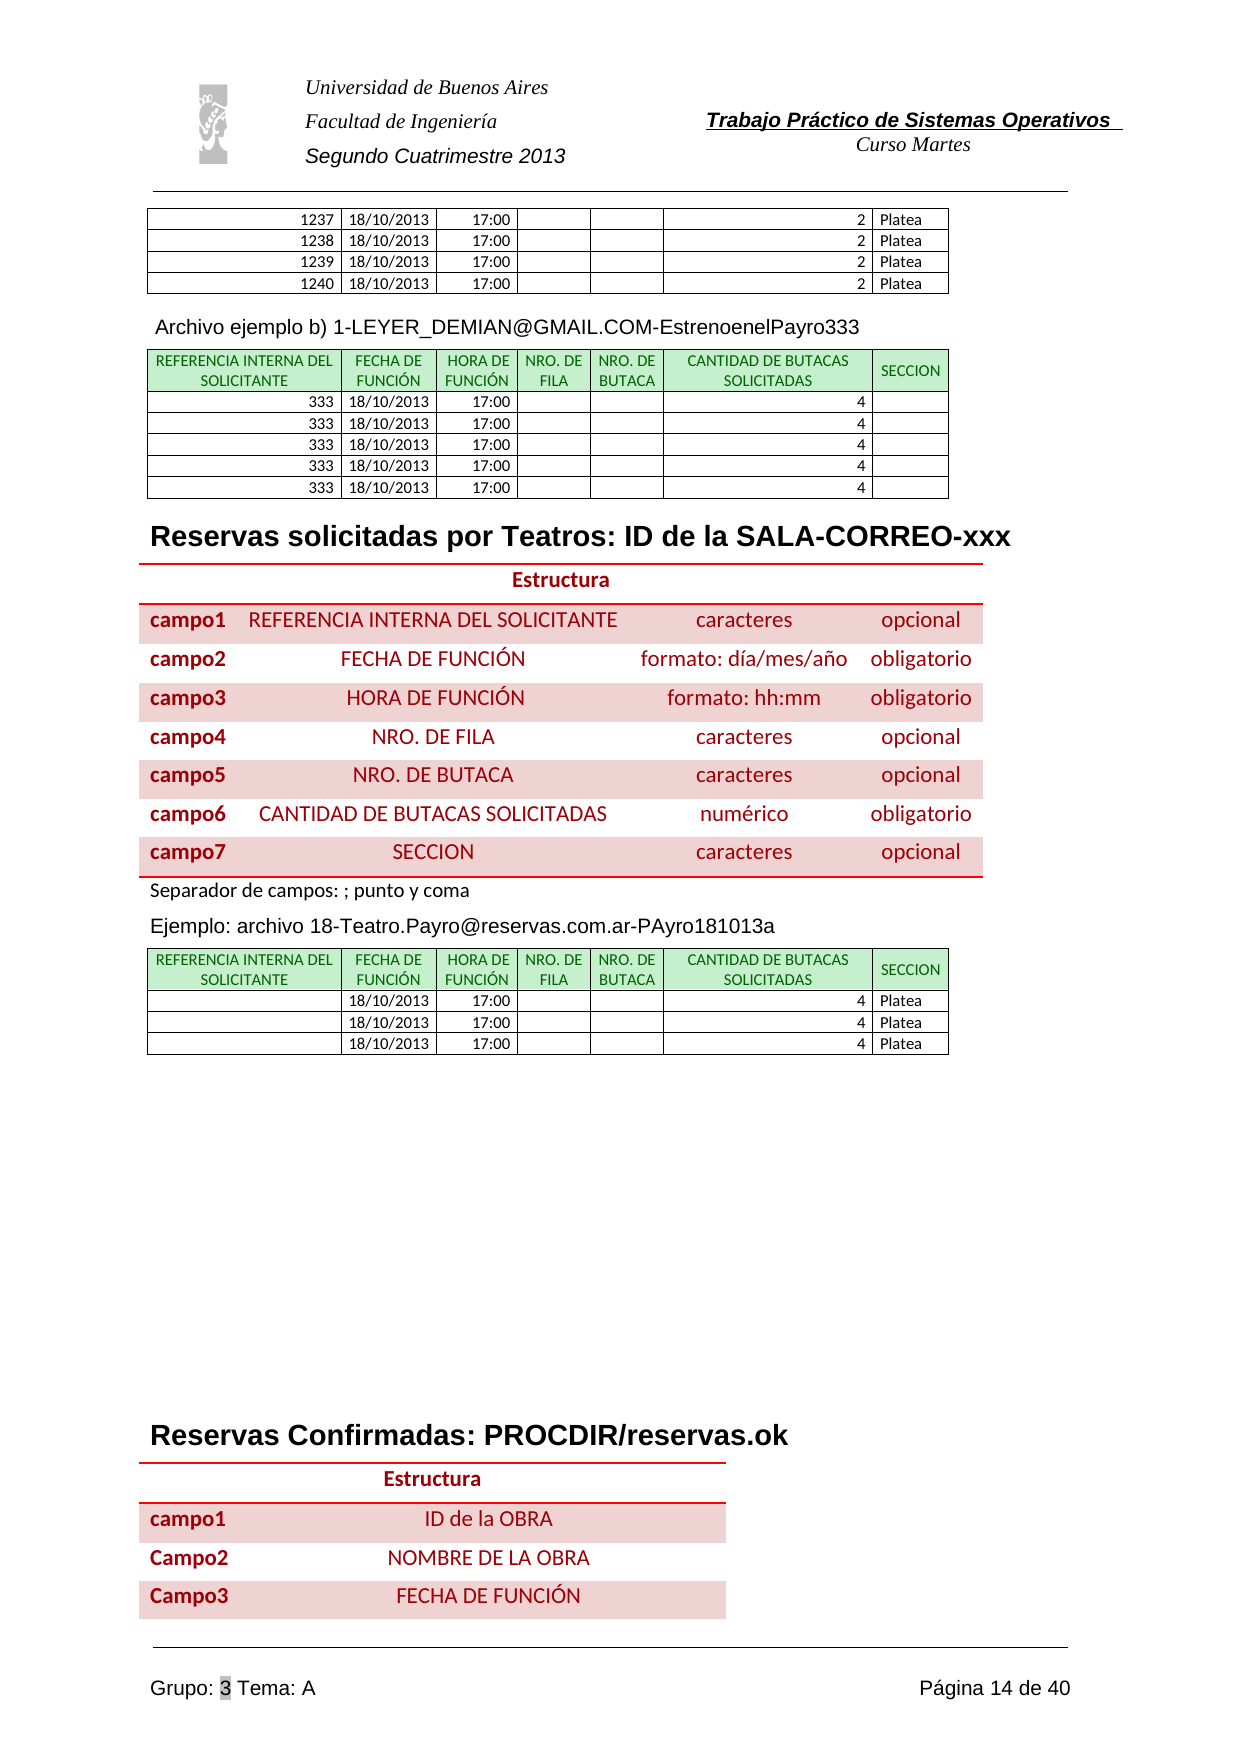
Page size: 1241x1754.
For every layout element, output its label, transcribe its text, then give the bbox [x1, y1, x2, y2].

table_header REFERENCIA INTERNA DEL SOLICITANTE [148, 949, 341, 989]
table_cell 18/10/2013 [342, 209, 436, 229]
table_cell Platea [873, 1012, 948, 1032]
table_cell [518, 230, 590, 251]
table_cell 18/10/2013 [342, 477, 436, 497]
table_cell 17:00 [437, 252, 517, 272]
table_cell NRO. DE FILA [237, 722, 629, 760]
table_cell [148, 499, 949, 519]
table_cell 18/10/2013 [342, 252, 436, 272]
table_cell Archivo ejemplo b) 1-LEYER_DEMIAN@GMAIL.COM-EstrenoenelPayro333 [148, 315, 949, 349]
table_cell 4 [664, 1033, 872, 1053]
table_cell 17:00 [437, 273, 517, 293]
table_cell [518, 273, 590, 293]
table_cell obligatorio [859, 683, 983, 722]
table_cell [591, 230, 663, 251]
table_cell NRO. DE BUTACA [237, 760, 629, 799]
table_cell [518, 434, 590, 455]
table_cell [591, 456, 663, 476]
table_cell campo3 [139, 683, 237, 722]
table_cell [148, 991, 341, 1011]
table_cell 1237 [148, 209, 341, 229]
table_cell FECHA DE FUNCIÓN [237, 644, 629, 683]
table_cell [873, 477, 948, 497]
table_cell [518, 413, 590, 433]
table_cell 1238 [148, 230, 341, 251]
table_cell Campo2 [139, 1543, 251, 1581]
table_cell 2 [664, 230, 872, 251]
table_cell 1240 [148, 273, 341, 293]
table_cell 18/10/2013 [342, 230, 436, 251]
table_cell 4 [664, 1012, 872, 1032]
table_cell [591, 1012, 663, 1032]
table_cell caracteres [629, 760, 859, 799]
table_cell [591, 392, 663, 412]
table_cell [873, 392, 948, 412]
table_cell 2 [664, 273, 872, 293]
table_cell 17:00 [437, 456, 517, 476]
table_cell NRO. DE BUTACA [591, 350, 663, 391]
table_cell 4 [664, 392, 872, 412]
table_cell [873, 456, 948, 476]
table_cell [518, 392, 590, 412]
table_cell [518, 477, 590, 497]
table_cell Platea [873, 230, 948, 251]
table_cell 18/10/2013 [342, 434, 436, 455]
table_cell [591, 991, 663, 1011]
table_cell 17:00 [437, 230, 517, 251]
table_cell ID de la OBRA [251, 1504, 726, 1543]
table_cell 18/10/2013 [342, 456, 436, 476]
table_cell obligatorio [859, 799, 983, 837]
table_cell campo5 [139, 760, 237, 799]
table_cell numérico [629, 799, 859, 837]
table_cell [591, 434, 663, 455]
table_header CANTIDAD DE BUTACAS SOLICITADAS [664, 949, 872, 989]
table_cell [148, 1033, 341, 1053]
table_header HORA DE FUNCIÓN [437, 949, 517, 989]
table_cell [873, 434, 948, 455]
table_cell campo7 [139, 837, 237, 876]
table_cell [518, 1012, 590, 1032]
table_cell CANTIDAD DE BUTACAS SOLICITADAS [664, 350, 872, 391]
table_cell 17:00 [437, 1033, 517, 1053]
table_cell 17:00 [437, 209, 517, 229]
table_cell 17:00 [437, 413, 517, 433]
text Reservas solicitadas por Teatros: ID de la SALA-CORREO-xxx [150, 519, 1090, 552]
table_cell 18/10/2013 [342, 1012, 436, 1032]
table_cell NOMBRE DE LA OBRA [251, 1543, 726, 1581]
table_cell 17:00 [437, 991, 517, 1011]
table_cell campo2 [139, 644, 237, 683]
table_cell [518, 456, 590, 476]
table_cell Platea [873, 209, 948, 229]
text Ejemplo: archivo 18-Teatro.Payro@reservas.com.ar-PAyro181013a [150, 913, 1090, 937]
table_cell opcional [859, 605, 983, 644]
table_cell Platea [873, 1033, 948, 1053]
table_cell campo4 [139, 722, 237, 760]
table_cell 17:00 [437, 392, 517, 412]
table_header FECHA DE FUNCIÓN [342, 949, 436, 989]
table_cell 18/10/2013 [342, 413, 436, 433]
table_cell 1239 [148, 252, 341, 272]
table_cell 17:00 [437, 477, 517, 497]
table_cell 18/10/2013 [342, 1033, 436, 1053]
table_cell HORA DE FUNCIÓN [437, 350, 517, 391]
table_cell REFERENCIA INTERNA DEL SOLICITANTE [237, 605, 629, 644]
table_cell 2 [664, 209, 872, 229]
table_header Estructura [139, 565, 983, 603]
table_cell campo6 [139, 799, 237, 837]
table_cell obligatorio [859, 644, 983, 683]
table_cell [148, 294, 949, 314]
table_cell [518, 991, 590, 1011]
table_cell 333 [148, 456, 341, 476]
table_cell opcional [859, 837, 983, 876]
table_cell 17:00 [437, 1012, 517, 1032]
table_cell caracteres [629, 722, 859, 760]
table_header SECCION [873, 949, 948, 989]
table_cell formato: día/mes/año [629, 644, 859, 683]
table_cell opcional [859, 760, 983, 799]
picture [198, 82, 231, 166]
table_cell Campo3 [139, 1581, 251, 1619]
table_cell NRO. DE FILA [518, 350, 590, 391]
table_cell Platea [873, 273, 948, 293]
table_cell SECCION [237, 837, 629, 876]
table_cell campo1 [139, 1504, 251, 1543]
table_cell [591, 273, 663, 293]
table_cell [591, 477, 663, 497]
table_cell caracteres [629, 605, 859, 644]
table_cell 4 [664, 413, 872, 433]
table_cell 333 [148, 392, 341, 412]
table_cell 18/10/2013 [342, 991, 436, 1011]
table_cell 4 [664, 991, 872, 1011]
table_cell 4 [664, 434, 872, 455]
table_cell Platea [873, 252, 948, 272]
table_cell 333 [148, 477, 341, 497]
table_cell campo1 [139, 605, 237, 644]
table_cell FECHA DE FUNCIÓN [342, 350, 436, 391]
table_cell [591, 1033, 663, 1053]
table_header NRO. DE FILA [518, 949, 590, 989]
table_cell HORA DE FUNCIÓN [237, 683, 629, 722]
table_cell [148, 1012, 341, 1032]
table_cell 333 [148, 434, 341, 455]
table_cell [591, 413, 663, 433]
table_cell [518, 1033, 590, 1053]
table_cell 17:00 [437, 434, 517, 455]
table_cell SECCION [873, 350, 948, 391]
table_cell REFERENCIA INTERNA DEL SOLICITANTE [148, 350, 341, 391]
table_header Estructura [139, 1464, 726, 1502]
table_cell CANTIDAD DE BUTACAS SOLICITADAS [237, 799, 629, 837]
text Separador de campos: ; punto y coma [150, 878, 1090, 903]
text Reservas Confirmadas: PROCDIR/reservas.ok [150, 1418, 1090, 1451]
table_cell opcional [859, 722, 983, 760]
table_cell [518, 252, 590, 272]
table_cell [518, 209, 590, 229]
table_header NRO. DE BUTACA [591, 949, 663, 989]
table_cell FECHA DE FUNCIÓN [251, 1581, 726, 1619]
table_cell 4 [664, 456, 872, 476]
table_cell 18/10/2013 [342, 273, 436, 293]
table_cell Platea [873, 991, 948, 1011]
table_cell caracteres [629, 837, 859, 876]
table_cell 333 [148, 413, 341, 433]
table_cell [591, 209, 663, 229]
table_cell 2 [664, 252, 872, 272]
table_cell 4 [664, 477, 872, 497]
table_cell [591, 252, 663, 272]
table_cell [873, 413, 948, 433]
table_cell formato: hh:mm [629, 683, 859, 722]
table_cell 18/10/2013 [342, 392, 436, 412]
